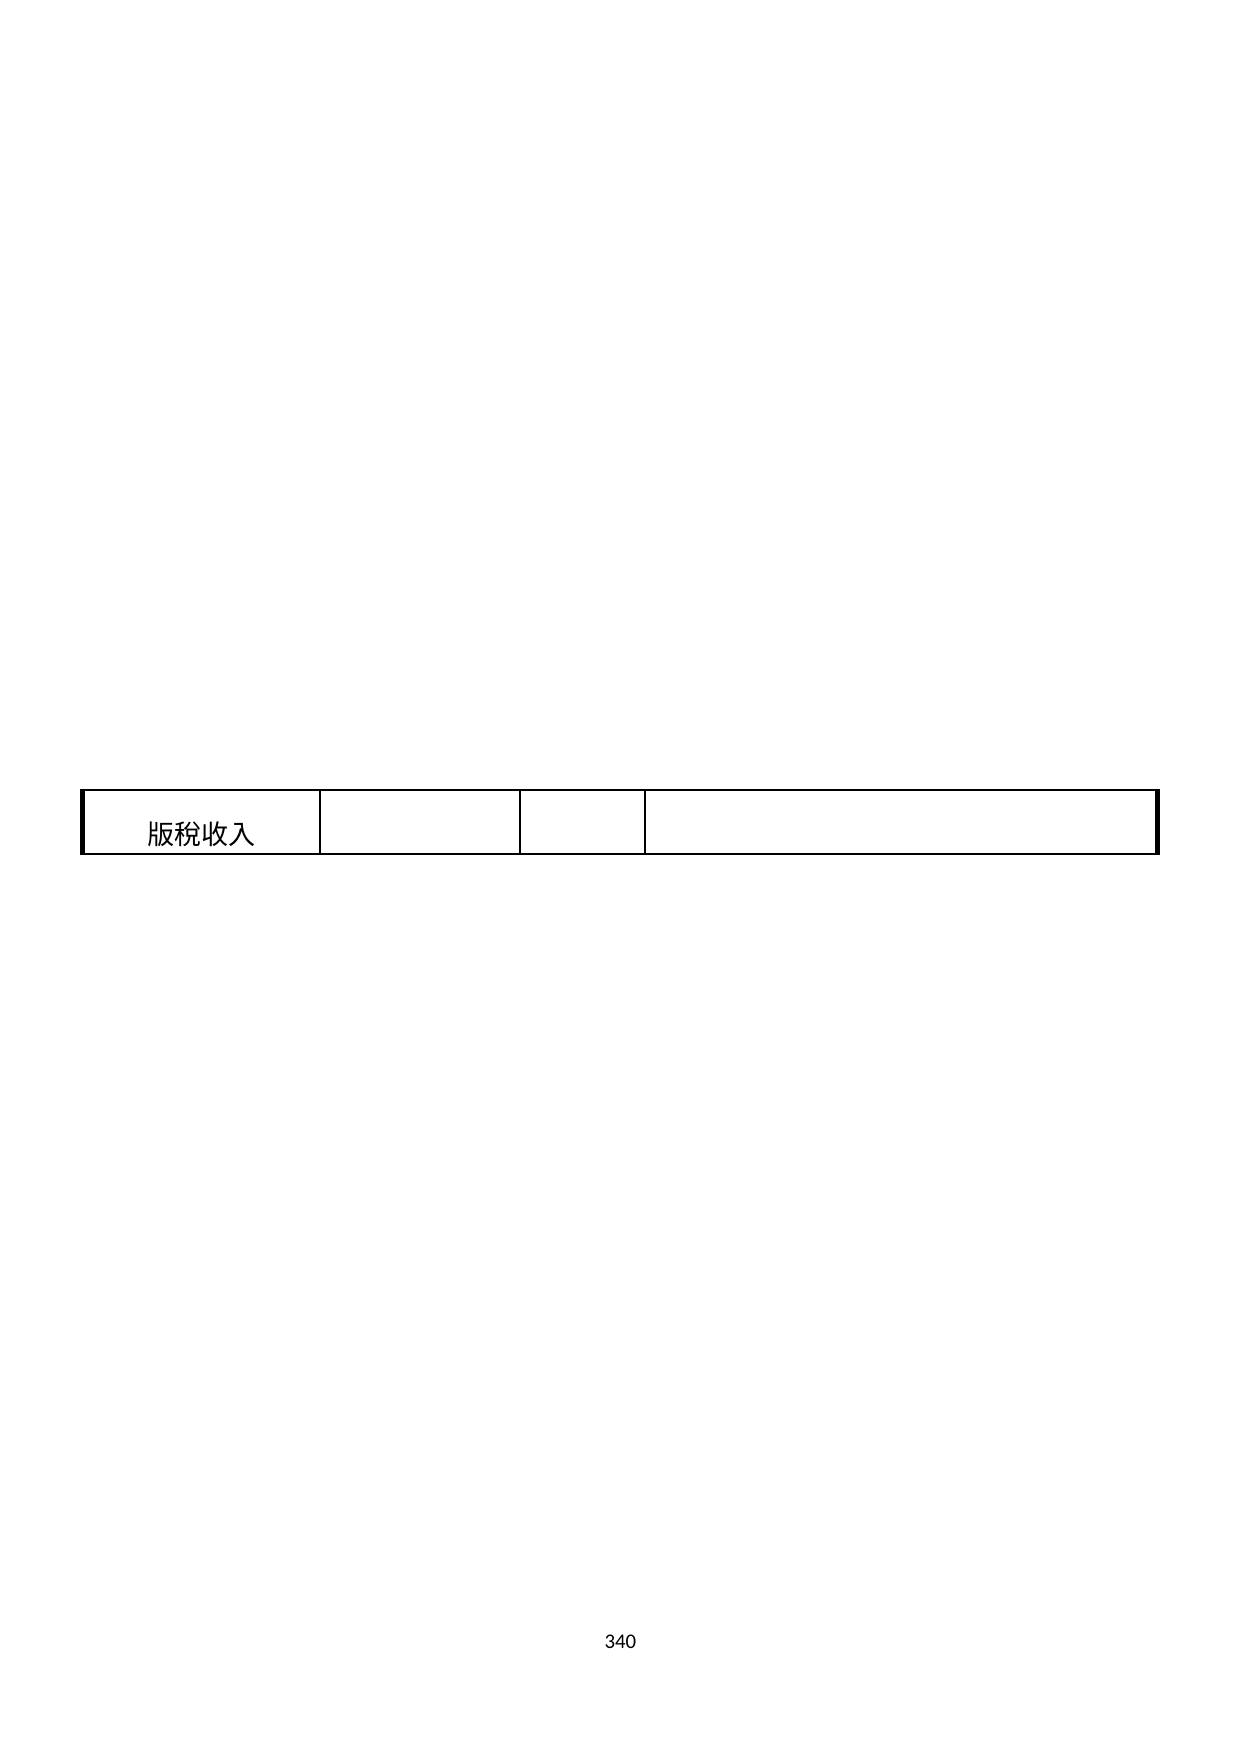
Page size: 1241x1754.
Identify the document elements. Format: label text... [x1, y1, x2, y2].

table_cell [521, 791, 644, 853]
table_cell [321, 791, 519, 853]
table_cell [646, 791, 1155, 853]
table_cell 版稅收入 [85, 791, 319, 853]
